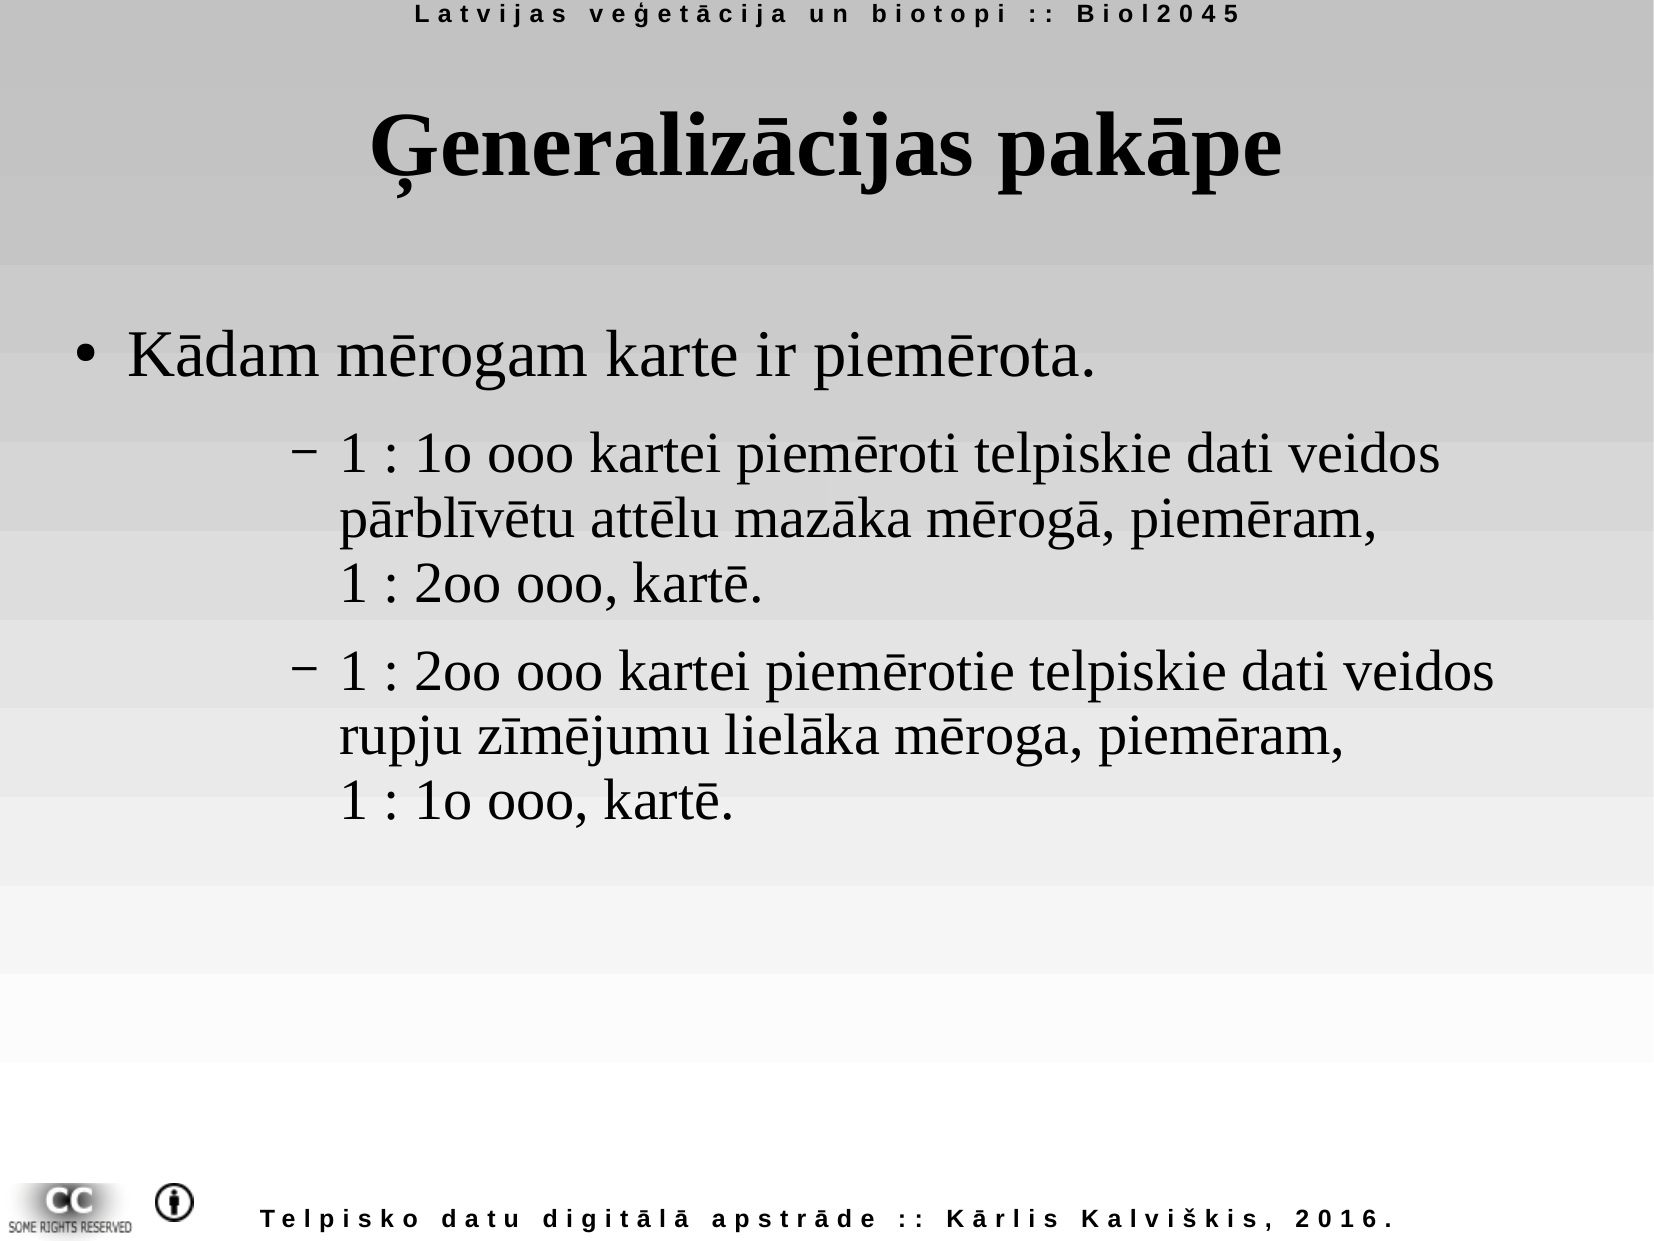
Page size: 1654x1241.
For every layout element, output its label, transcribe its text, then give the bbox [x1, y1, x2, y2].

list Kādam mērogam karte ir piemērota. 1 : 1o ooo kartei piemēroti telpiskie dati veidos pārblīvētu attēlu mazāka mērogā, piemēram, 1 : 2oo ooo, kartē. 1 : 2oo ooo kartei piemērotie telpiskie dati veidos rupju zīmējumu lielāka mēroga, piemēram, 1 : 1o ooo, kartē. [56, 317, 1600, 1175]
picture [0, 287, 1654, 1241]
title Ģeneralizācijas pakāpe [0, 1, 1654, 287]
